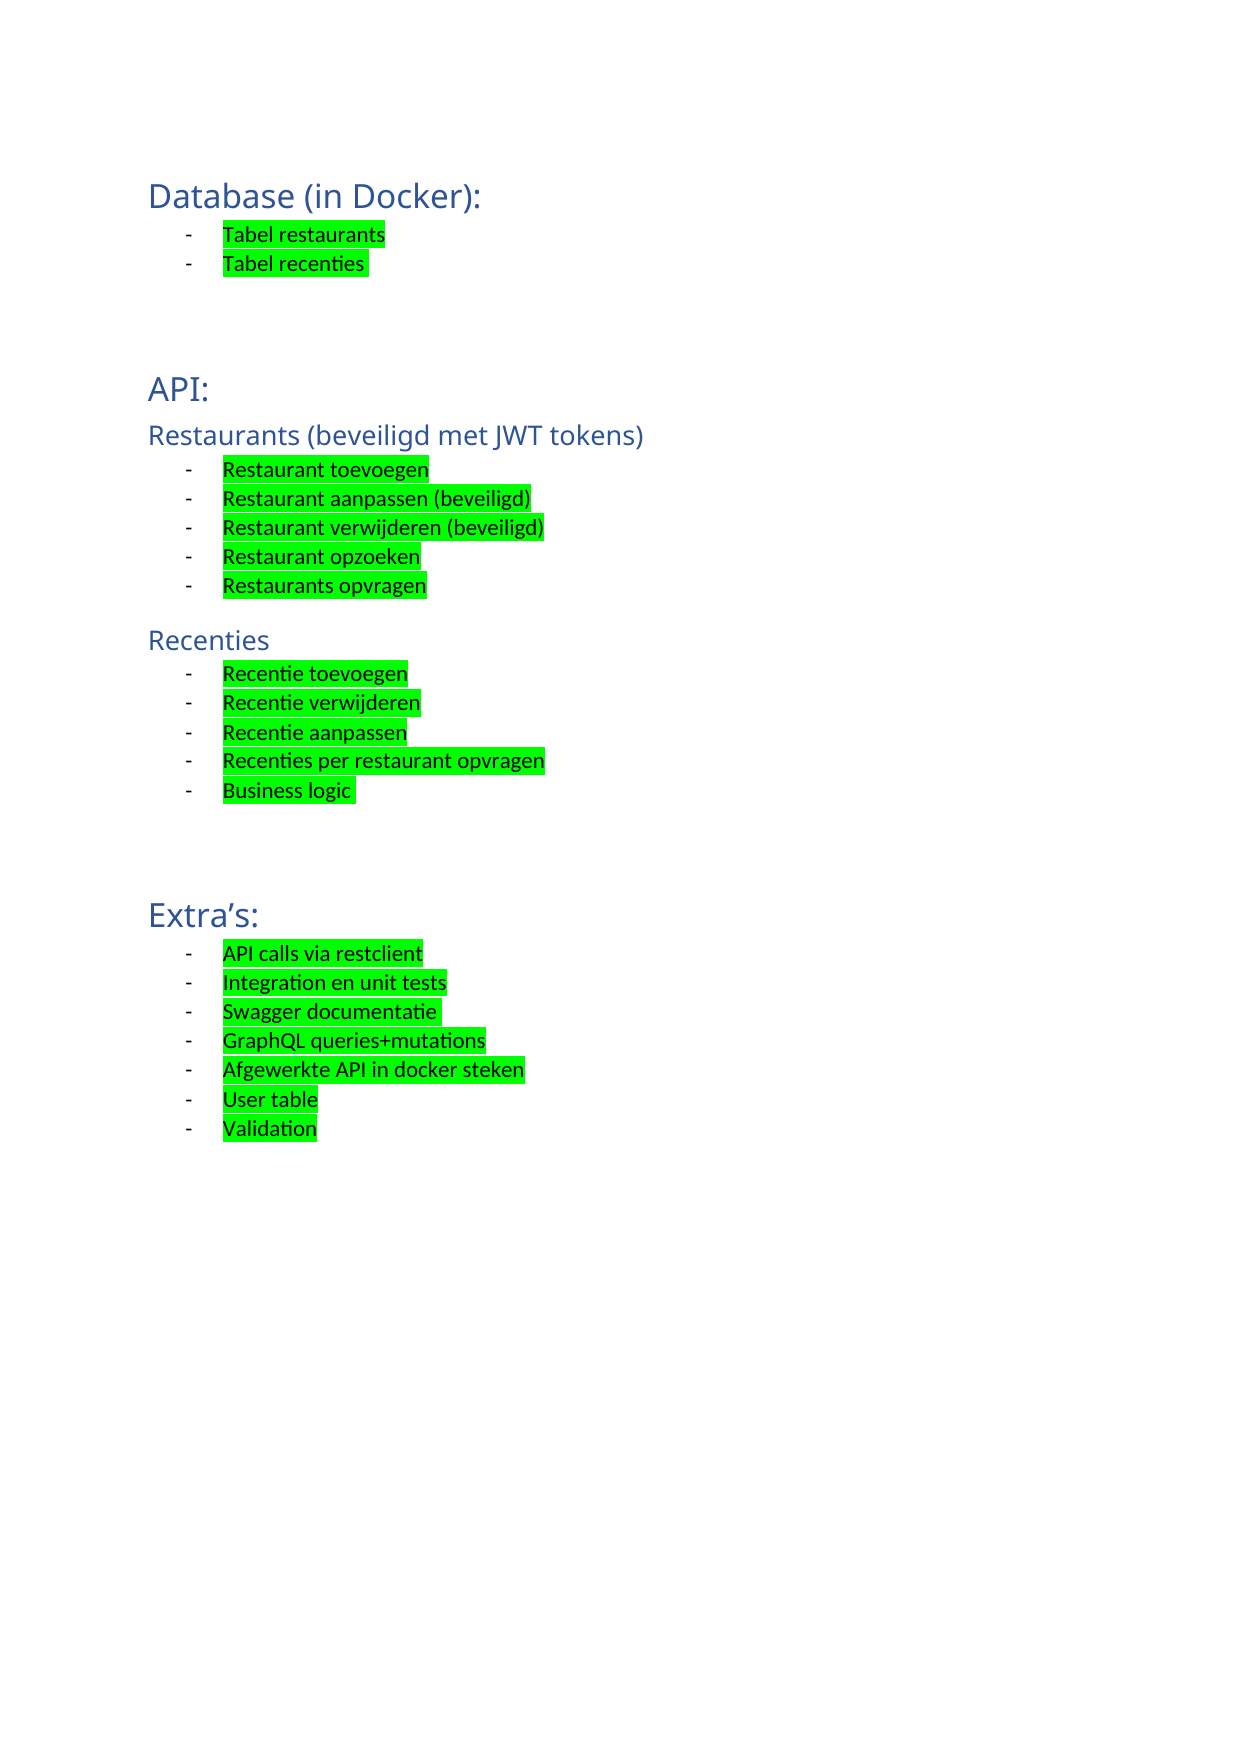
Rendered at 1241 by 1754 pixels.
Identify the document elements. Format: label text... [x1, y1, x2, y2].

list Afgewerkte API in docker steken [185, 1056, 1093, 1084]
subtitle Extra’s: [148, 892, 1093, 938]
list Recenties per restaurant opvragen [185, 747, 1093, 775]
list Tabel restaurants [185, 220, 1093, 248]
list API calls via restclient [185, 939, 1093, 967]
list Recentie aanpassen [185, 718, 1093, 746]
list Restaurant verwijderen (beveiligd) [185, 513, 1093, 541]
list Restaurant aanpassen (beveiligd) [185, 484, 1093, 512]
list Business logic [185, 776, 1093, 804]
list User table [185, 1085, 1093, 1113]
list Swagger documentatie [185, 997, 1093, 1026]
list Restaurants opvragen [185, 571, 1093, 599]
list Restaurant opzoeken [185, 542, 1093, 570]
list Tabel recenties [185, 249, 1093, 277]
subtitle Recenties [148, 621, 1093, 658]
subtitle API: [148, 365, 1093, 411]
list Recentie toevoegen [185, 659, 1093, 687]
list Integration en unit tests [185, 968, 1093, 996]
subtitle Restaurants (beveiligd met JWT tokens) [148, 417, 1093, 453]
list Recentie verwijderen [185, 688, 1093, 717]
list Restaurant toevoegen [185, 455, 1093, 483]
list GraphQL queries+mutations [185, 1027, 1093, 1054]
list Validation [185, 1114, 1093, 1142]
subtitle Database (in Docker): [148, 173, 1093, 218]
